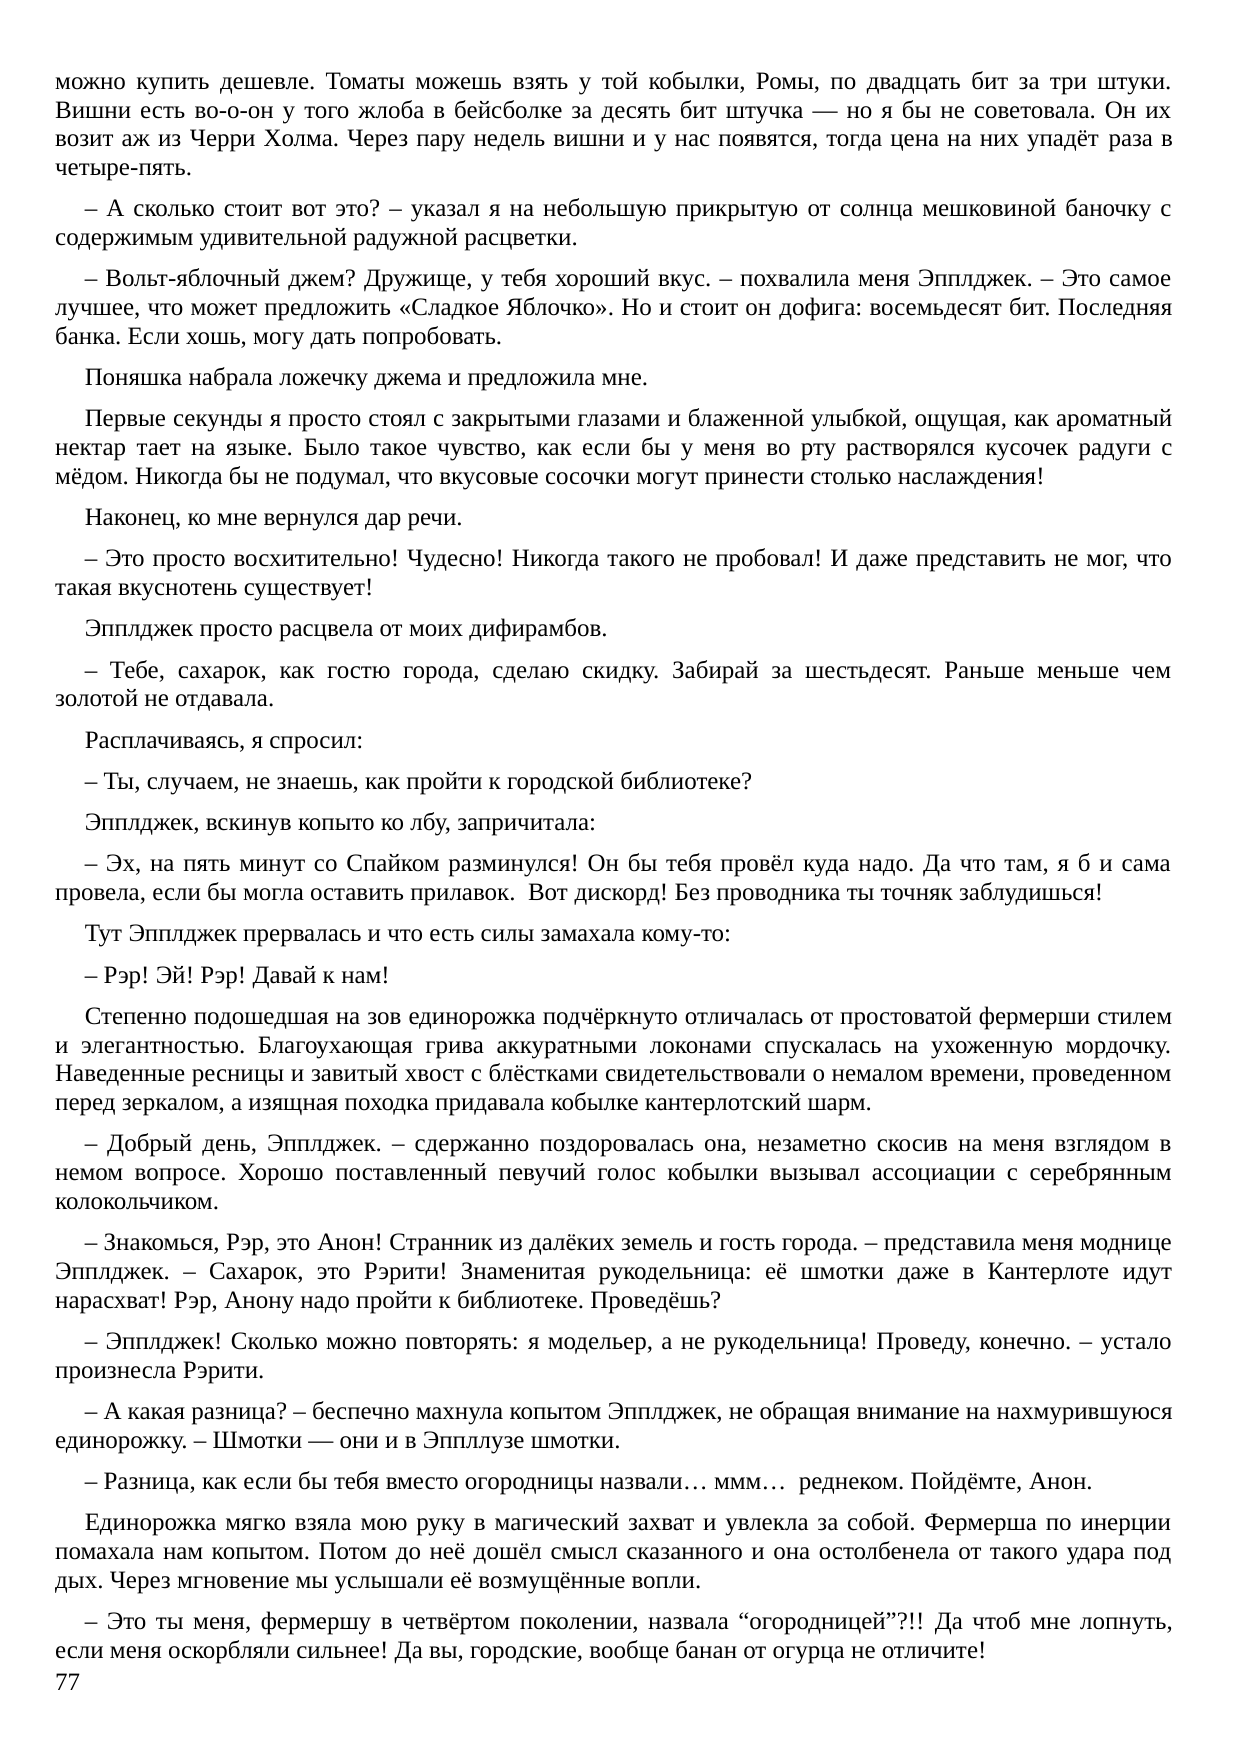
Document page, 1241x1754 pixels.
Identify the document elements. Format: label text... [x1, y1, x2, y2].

text – А какая разница? – беспечно махнула копытом Эпплджек, не обращая внимание на нахмурившуюся единорожку. – Шмотки — они и в Эппллузе шмотки. [55, 1396, 1173, 1453]
text – Эпплджек! Сколько можно повторять: я модельер, а не рукодельница! Проведу, конечно. – устало произнесла Рэрити. [55, 1326, 1173, 1383]
text Расплачиваясь, я спросил: [55, 725, 1173, 753]
text – Добрый день, Эпплджек. – сдержанно поздоровалась она, незаметно скосив на меня взглядом в немом вопросе. Хорошо поставленный певучий голос кобылки вызывал ассоциации с серебрянным колокольчиком. [55, 1128, 1173, 1215]
text – Ты, случаем, не знаешь, как пройти к городской библиотеке? [55, 766, 1173, 795]
text Наконец, ко мне вернулся дар речи. [55, 502, 1173, 531]
text – Это просто восхитительно! Чудесно! Никогда такого не пробовал! И даже представить не мог, что такая вкуснотень существует! [55, 543, 1173, 601]
text Единорожка мягко взяла мою руку в магический захват и увлекла за собой. Фермерша по инерции помахала нам копытом. Потом до неё дошёл смысл сказанного и она остолбенела от такого удара под дых. Через мгновение мы услышали её возмущённые вопли. [55, 1507, 1173, 1593]
text – Разница, как если бы тебя вместо огородницы назвали… ммм… реднеком. Пойдёмте, Анон. [55, 1466, 1173, 1495]
text Эпплджек просто расцвела от моих дифирамбов. [55, 613, 1173, 642]
text Тут Эпплджек прервалась и что есть силы замахала кому-то: [55, 918, 1173, 947]
text – Знакомься, Рэр, это Анон! Странник из далёких земель и гость города. – представила меня моднице Эпплджек. – Сахарок, это Рэрити! Знаменитая рукодельница: её шмотки даже в Кантерлоте идут нарасхват! Рэр, Анону надо пройти к библиотеке. Проведёшь? [55, 1227, 1173, 1313]
text можно купить дешевле. Томаты можешь взять у той кобылки, Ромы, по двадцать бит за три штуки. Вишни есть во-о-он у того жлоба в бейсболке за десять бит штучка — но я бы не советовала. Он их возит аж из Черри Холма. Через пару недель вишни и у нас появятся, тогда цена на них упадёт раза в четыре-пять. [55, 66, 1173, 181]
text – Рэр! Эй! Рэр! Давай к нам! [55, 960, 1173, 988]
text Поняшка набрала ложечку джема и предложила мне. [55, 362, 1173, 391]
text Степенно подошедшая на зов единорожка подчёркнуто отличалась от простоватой фермерши стилем и элегантностью. Благоухающая грива аккуратными локонами спускалась на ухоженную мордочку. Наведенные ресницы и завитый хвост с блёстками свидетельствовали о немалом времени, проведенном перед зеркалом, а изящная походка придавала кобылке кантерлотский шарм. [55, 1001, 1173, 1116]
text – Эх, на пять минут со Спайком разминулся! Он бы тебя провёл куда надо. Да что там, я б и сама провела, если бы могла оставить прилавок. Вот дискорд! Без проводника ты точняк заблудишься! [55, 848, 1173, 906]
text – Тебе, сахарок, как гостю города, сделаю скидку. Забирай за шестьдесят. Раньше меньше чем золотой не отдавала. [55, 655, 1173, 712]
text Первые секунды я просто стоял с закрытыми глазами и блаженной улыбкой, ощущая, как ароматный нектар тает на языке. Было такое чувство, как если бы у меня во рту растворялся кусочек радуги с мёдом. Никогда бы не подумал, что вкусовые сосочки могут принести столько наслаждения! [55, 403, 1173, 490]
text Эпплджек, вскинув копыто ко лбу, запричитала: [55, 807, 1173, 836]
text – Это ты меня, фермершу в четвёртом поколении, назвала “огородницей”?!! Да чтоб мне лопнуть, если меня оскорбляли сильнее! Да вы, городские, вообще банан от огурца не отличите! [55, 1606, 1173, 1663]
text – Вольт-яблочный джем? Дружище, у тебя хороший вкус. – похвалила меня Эпплджек. – Это самое лучшее, что может предложить «Сладкое Яблочко». Но и стоит он дофига: восемьдесят бит. Последняя банка. Если хошь, могу дать попробовать. [55, 263, 1173, 350]
text – А сколько стоит вот это? – указал я на небольшую прикрытую от солнца мешковиной баночку с содержимым удивительной радужной расцветки. [55, 193, 1173, 251]
